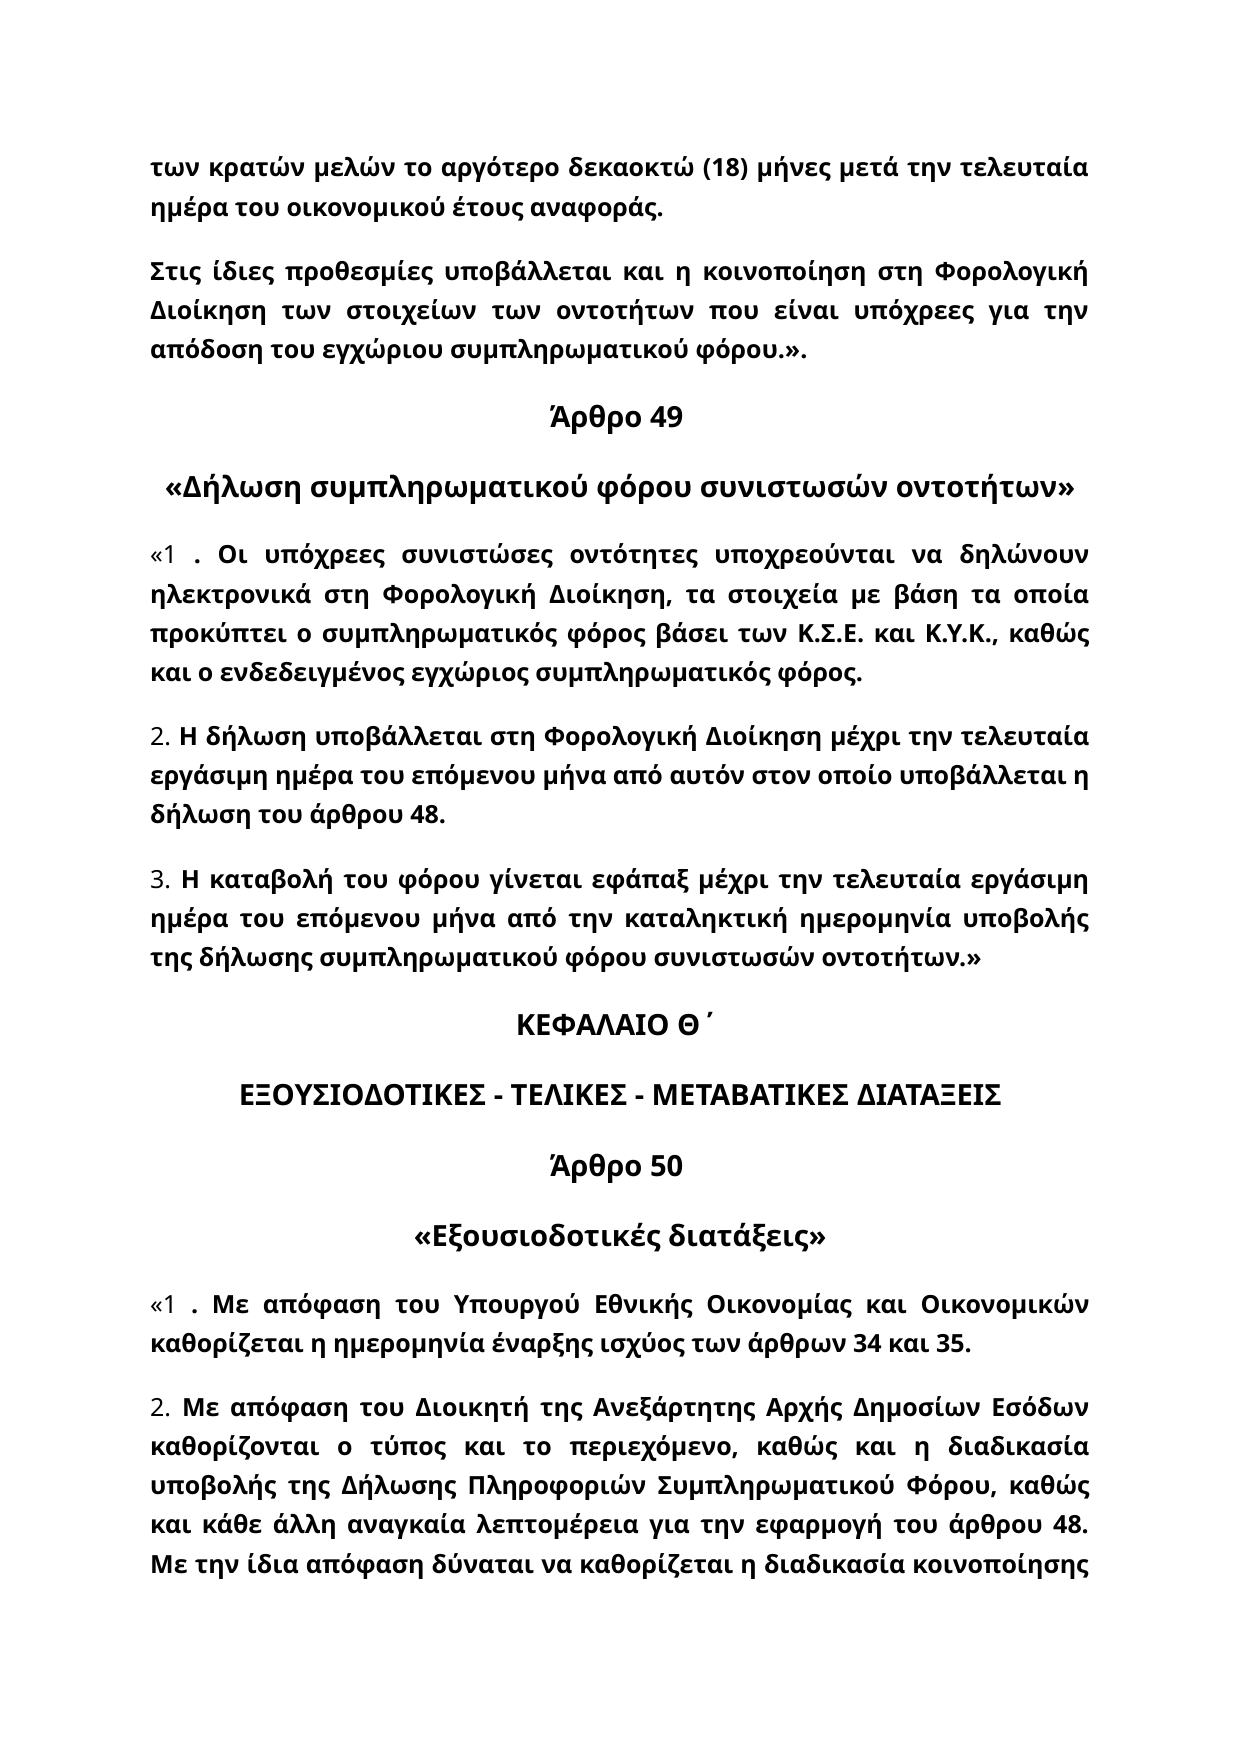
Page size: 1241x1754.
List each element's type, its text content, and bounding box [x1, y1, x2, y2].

subtitle Άρθρο 50 [150, 1145, 1090, 1185]
subtitle «Δήλωση συμπληρωματικού φόρου συνιστωσών οντοτήτων» [150, 466, 1090, 506]
subtitle ΕΞΟΥΣΙΟΔΟΤΙΚΕΣ - ΤΕΛΙΚΕΣ - ΜΕΤΑΒΑΤΙΚΕΣ ΔΙΑΤΑΞΕΙΣ [150, 1074, 1090, 1114]
text 2. Με απόφαση του Διοικητή της Ανεξάρτητης Αρχής Δημοσίων Εσόδων καθορίζονται ο τύπος και το περιεχόμενο, καθώς και η διαδικασία υποβολής της Δήλωσης Πληροφοριών Συμπληρωματικού Φόρου, καθώς και κάθε άλλη αναγκαία λεπτομέρεια για την εφαρμογή του άρθρου 48. Με την ίδια απόφαση δύναται να καθορίζεται η διαδικασία κοινοποίησης [150, 1389, 1090, 1580]
text 2. Η δήλωση υποβάλλεται στη Φορολογική Διοίκηση μέχρι την τελευταία εργάσιμη ημέρα του επόμενου μήνα από αυτόν στον οποίο υποβάλλεται η δήλωση του άρθρου 48. [150, 719, 1090, 831]
text Στις ίδιες προθεσμίες υποβάλλεται και η κοινοποίηση στη Φορολογική Διοίκηση των στοιχείων των οντοτήτων που είναι υπόχρεες για την απόδοση του εγχώριου συμπληρωματικού φόρου.». [150, 253, 1090, 366]
text των κρατών μελών το αργότερο δεκαοκτώ (18) μήνες μετά την τελευταία ημέρα του οικονομικού έτους αναφοράς. [150, 150, 1090, 223]
text 3. Η καταβολή του φόρου γίνεται εφάπαξ μέχρι την τελευταία εργάσιμη ημέρα του επόμενου μήνα από την καταληκτική ημερομηνία υποβολής της δήλωσης συμπληρωματικού φόρου συνιστωσών οντοτήτων.» [150, 861, 1090, 974]
text «1 . Οι υπόχρεες συνιστώσες οντότητες υποχρεούνται να δηλώνουν ηλεκτρονικά στη Φορολογική Διοίκηση, τα στοιχεία με βάση τα οποία προκύπτει ο συμπληρωματικός φόρος βάσει των Κ.Σ.Ε. και Κ.Υ.Κ., καθώς και ο ενδεδειγμένος εγχώριος συμπληρωματικός φόρος. [150, 537, 1090, 689]
subtitle Άρθρο 49 [150, 396, 1090, 436]
subtitle «Εξουσιοδοτικές διατάξεις» [150, 1216, 1090, 1255]
subtitle ΚΕΦΑΛΑΙΟ Θ΄ [150, 1004, 1090, 1043]
text «1 . Με απόφαση του Υπουργού Εθνικής Οικονομίας και Οικονομικών καθορίζεται η ημερομηνία έναρξης ισχύος των άρθρων 34 και 35. [150, 1286, 1090, 1359]
